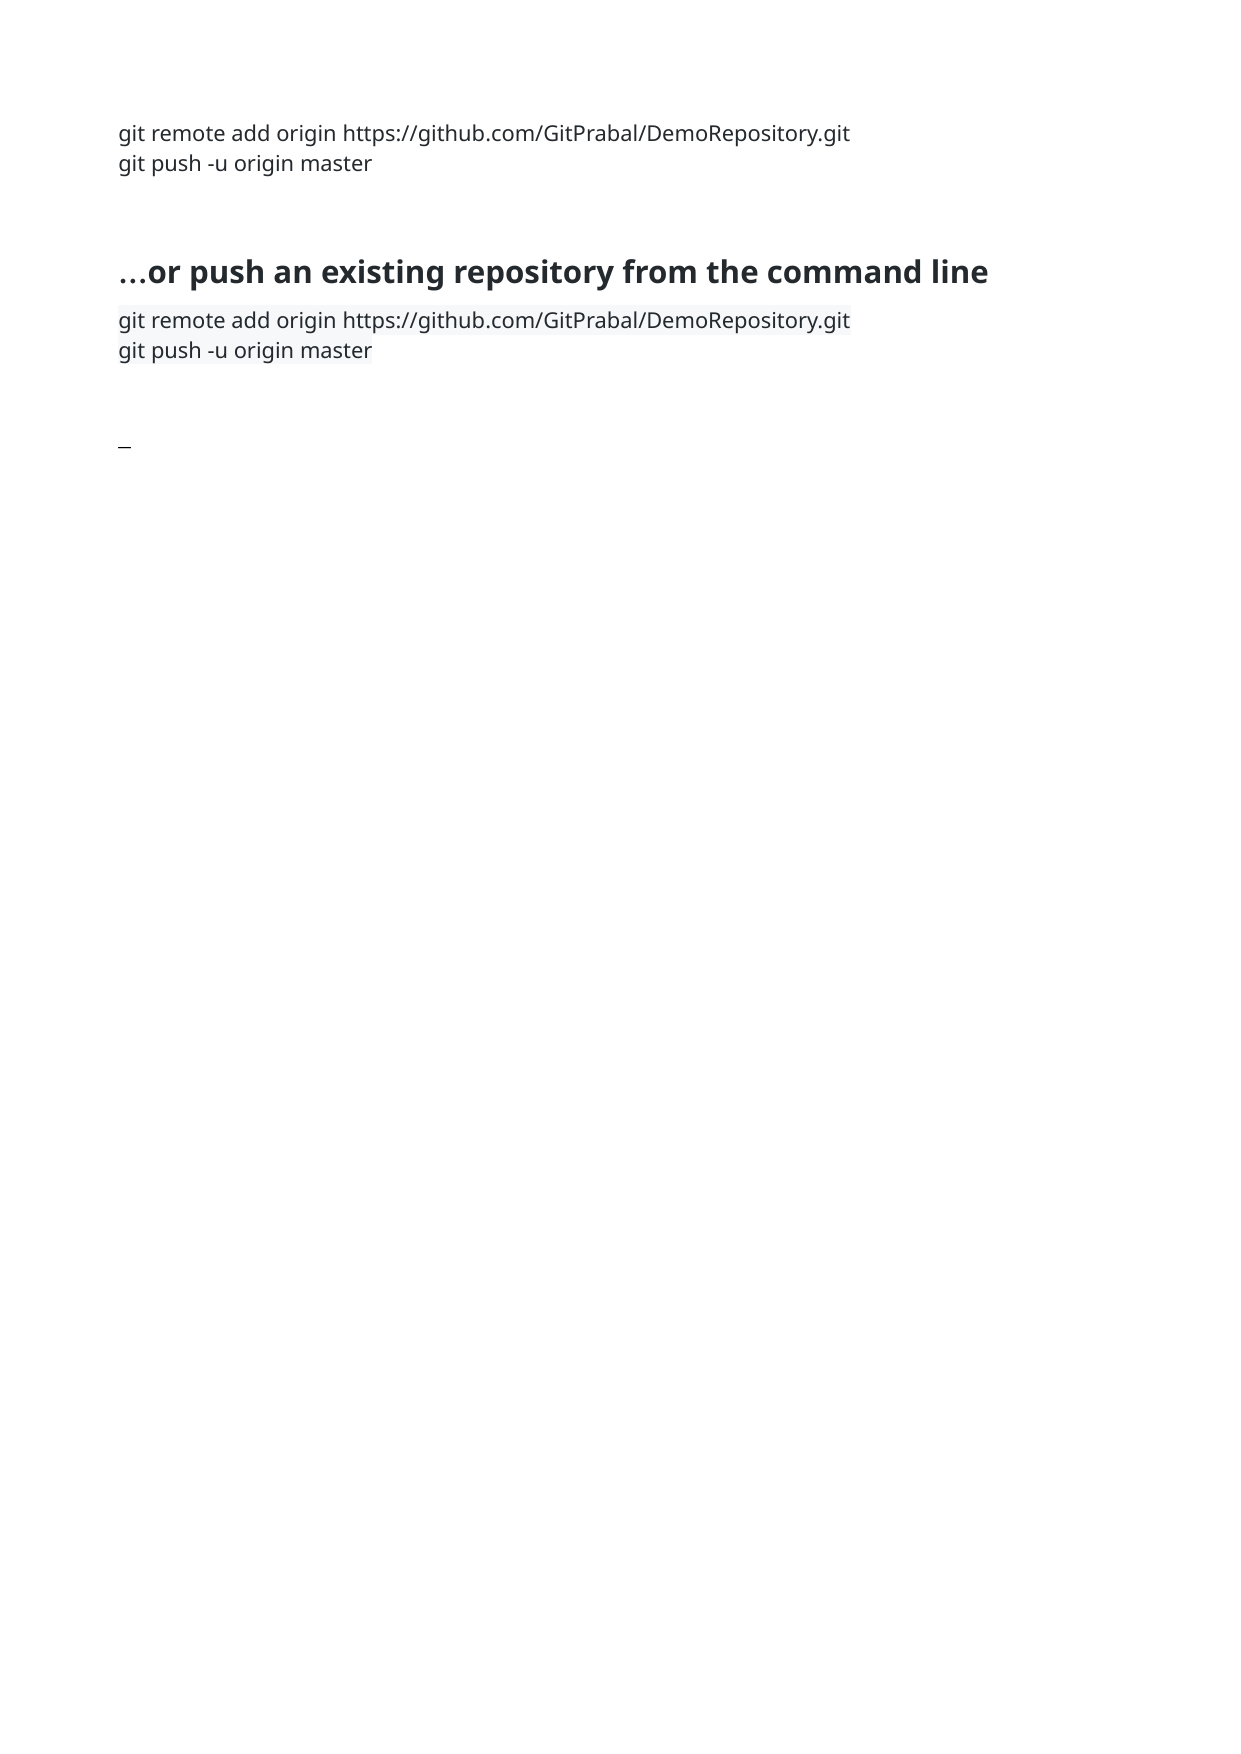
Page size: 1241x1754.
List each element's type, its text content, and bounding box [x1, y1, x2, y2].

text git push -u origin master [118, 148, 1122, 178]
text git remote add origin https://github.com/GitPrabal/DemoRepository.git [118, 305, 1122, 335]
text git remote add origin https://github.com/GitPrabal/DemoRepository.git [118, 118, 1122, 148]
text _ [118, 422, 1122, 451]
text git push -u origin master [118, 335, 1122, 364]
subtitle …or push an existing repository from the command line [118, 250, 1122, 292]
